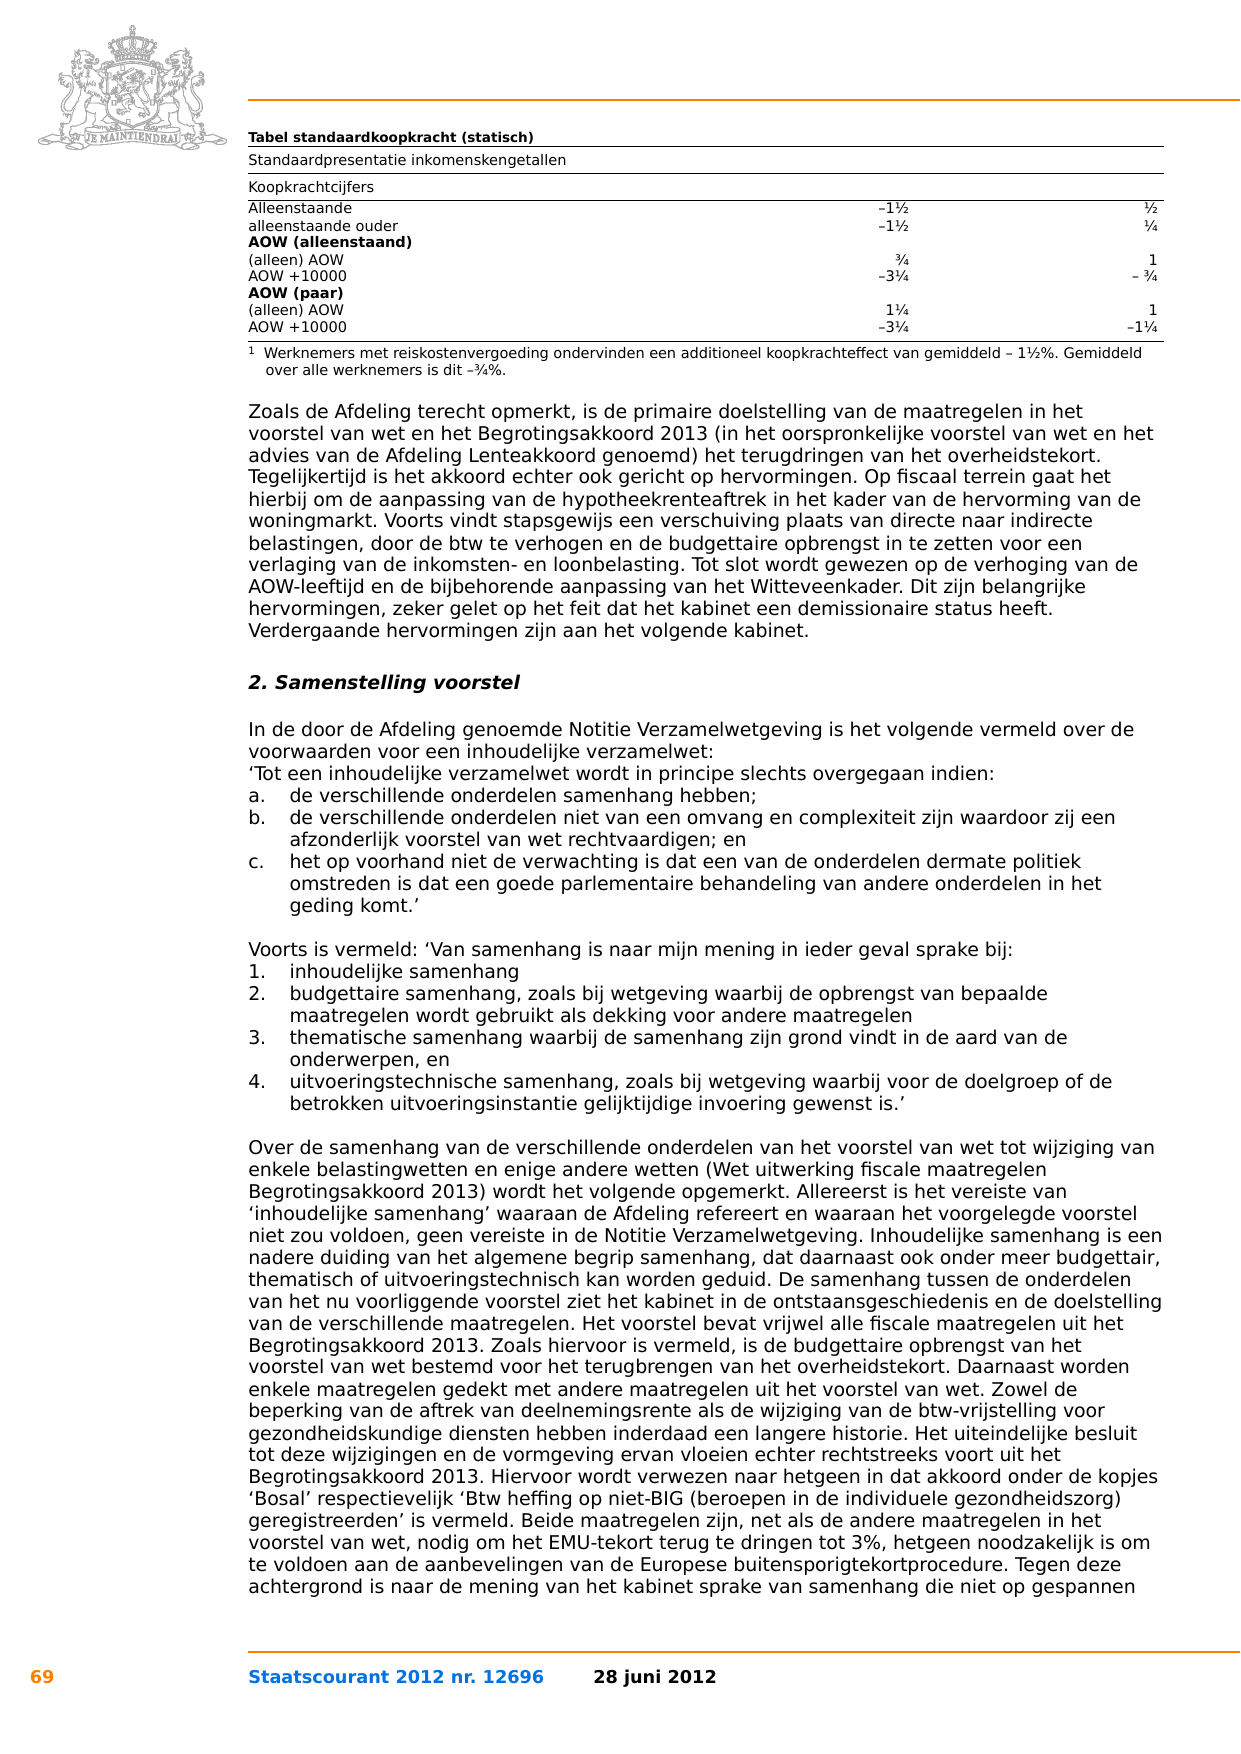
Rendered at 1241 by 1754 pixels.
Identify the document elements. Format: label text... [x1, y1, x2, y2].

text 1. inhoudelijke samenhang [248, 961, 1163, 983]
text Voorts is vermeld: ‘Van samenhang is naar mijn mening in ieder geval sprake bij: [248, 939, 1163, 961]
table_cell [770, 285, 915, 302]
table_cell –1¼ [915, 319, 1163, 341]
table_cell AOW (alleenstaand) [248, 234, 770, 251]
table_cell –3¼ [770, 319, 915, 341]
table_cell AOW +10000 [248, 319, 770, 341]
table_cell Koopkrachtcijfers [248, 174, 770, 200]
table_cell 1 Werknemers met reiskostenvergoeding ondervinden een additioneel koopkrachteffect van gemiddeld – 1½%. Gemiddeld over alle werknemers is dit –¾%. [248, 342, 1163, 379]
table_cell (alleen) AOW [248, 251, 770, 268]
table_cell alleenstaande ouder [248, 218, 770, 234]
table_cell [915, 285, 1163, 302]
text b. de verschillende onderdelen niet van een omvang en complexiteit zijn waardoor zij een afzonderlijk voorstel van wet rechtvaardigen; en [248, 807, 1163, 851]
text Over de samenhang van de verschillende onderdelen van het voorstel van wet tot wijziging van enkele belastingwetten en enige andere wetten (Wet uitwerking fiscale maatregelen Begrotingsakkoord 2013) wordt het volgende opgemerkt. Allereerst is het vereiste van ‘inhoudelijke samenhang’ waaraan de Afdeling refereert en waaraan het voorgelegde voorstel niet zou voldoen, geen vereiste in de Notitie Verzamelwetgeving. Inhoudelijke samenhang is een nadere duiding van het algemene begrip samenhang, dat daarnaast ook onder meer budgettair, thematisch of uitvoeringstechnisch kan worden geduid. De samenhang tussen de onderdelen van het nu voorliggende voorstel ziet het kabinet in de ontstaansgeschiedenis en de doelstelling van de verschillende maatregelen. Het voorstel bevat vrijwel alle fiscale maatregelen uit het Begrotingsakkoord 2013. Zoals hiervoor is vermeld, is de budgettaire opbrengst van het voorstel van wet bestemd voor het terugbrengen van het overheidstekort. Daarnaast worden enkele maatregelen gedekt met andere maatregelen uit het voorstel van wet. Zowel de beperking van de aftrek van deelnemingsrente als de wijziging van de btw-vrijstelling voor gezondheidskundige diensten hebben inderdaad een langere historie. Het uiteindelijke besluit tot deze wijzigingen en de vormgeving ervan vloeien echter rechtstreeks voort uit het Begrotingsakkoord 2013. Hiervoor wordt verwezen naar hetgeen in dat akkoord onder de kopjes ‘Bosal’ respectievelijk ‘Btw heffing op niet-BIG (beroepen in de individuele gezondheidszorg) geregistreerden’ is vermeld. Beide maatregelen zijn, net als de andere maatregelen in het voorstel van wet, nodig om het EMU-tekort terug te dringen tot 3%, hetgeen noodzakelijk is om te voldoen aan de aanbevelingen van de Europese buitensporigtekortprocedure. Tegen deze achtergrond is naar de mening van het kabinet sprake van samenhang die niet op gespannen [248, 1137, 1163, 1598]
subtitle 2. Samenstelling voorstel [248, 672, 1163, 694]
table_cell AOW (paar) [248, 285, 770, 302]
text 3. thematische samenhang waarbij de samenhang zijn grond vindt in de aard van de onderwerpen, en [248, 1027, 1163, 1071]
text a. de verschillende onderdelen samenhang hebben; [248, 785, 1163, 807]
table_cell ¼ [915, 218, 1163, 234]
table_cell ½ [915, 201, 1163, 217]
picture [38, 25, 227, 150]
text Zoals de Afdeling terecht opmerkt, is de primaire doelstelling van de maatregelen in het voorstel van wet en het Begrotingsakkoord 2013 (in het oorspronkelijke voorstel van wet en het advies van de Afdeling Lenteakkoord genoemd) het terugdringen van het overheidstekort. Tegelijkertijd is het akkoord echter ook gericht op hervormingen. Op fiscaal terrein gaat het hierbij om de aanpassing van de hypotheekrenteaftrek in het kader van de hervorming van de woningmarkt. Voorts vindt stapsgewijs een verschuiving plaats van directe naar indirecte belastingen, door de btw te verhogen en de budgettaire opbrengst in te zetten voor een verlaging van de inkomsten- en loonbelasting. Tot slot wordt gewezen op de verhoging van de AOW-leeftijd en de bijbehorende aanpassing van het Witteveenkader. Dit zijn belangrijke hervormingen, zeker gelet op het feit dat het kabinet een demissionaire status heeft. Verdergaande hervormingen zijn aan het volgende kabinet. [248, 401, 1163, 642]
table_cell [915, 174, 1163, 200]
table_cell Standaardpresentatie inkomenskengetallen [248, 147, 915, 173]
table_cell ¾ [770, 251, 915, 268]
text 2. budgettaire samenhang, zoals bij wetgeving waarbij de opbrengst van bepaalde maatregelen wordt gebruikt als dekking voor andere maatregelen [248, 983, 1163, 1027]
table_cell –3¼ [770, 268, 915, 285]
table_cell 1 [915, 251, 1163, 268]
table_cell [770, 234, 915, 251]
table_cell [770, 174, 915, 200]
text c. het op voorhand niet de verwachting is dat een van de onderdelen dermate politiek omstreden is dat een goede parlementaire behandeling van andere onderdelen in het geding komt.’ [248, 851, 1163, 917]
table_cell 1 [915, 302, 1163, 319]
table_cell –1½ [770, 218, 915, 234]
table_cell 1¼ [770, 302, 915, 319]
table_cell –1½ [770, 201, 915, 217]
table_cell – ¾ [915, 268, 1163, 285]
table_header Tabel standaardkoopkracht (statisch) [248, 130, 1163, 146]
table_cell Alleenstaande [248, 201, 770, 217]
text 4. uitvoeringstechnische samenhang, zoals bij wetgeving waarbij voor de doelgroep of de betrokken uitvoeringsinstantie gelijktijdige invoering gewenst is.’ [248, 1071, 1163, 1115]
table_cell (alleen) AOW [248, 302, 770, 319]
table_cell [915, 147, 1163, 173]
table_cell AOW +10000 [248, 268, 770, 285]
table_cell [915, 234, 1163, 251]
text ‘Tot een inhoudelijke verzamelwet wordt in principe slechts overgegaan indien: [248, 763, 1163, 785]
text In de door de Afdeling genoemde Notitie Verzamelwetgeving is het volgende vermeld over de voorwaarden voor een inhoudelijke verzamelwet: [248, 719, 1163, 763]
